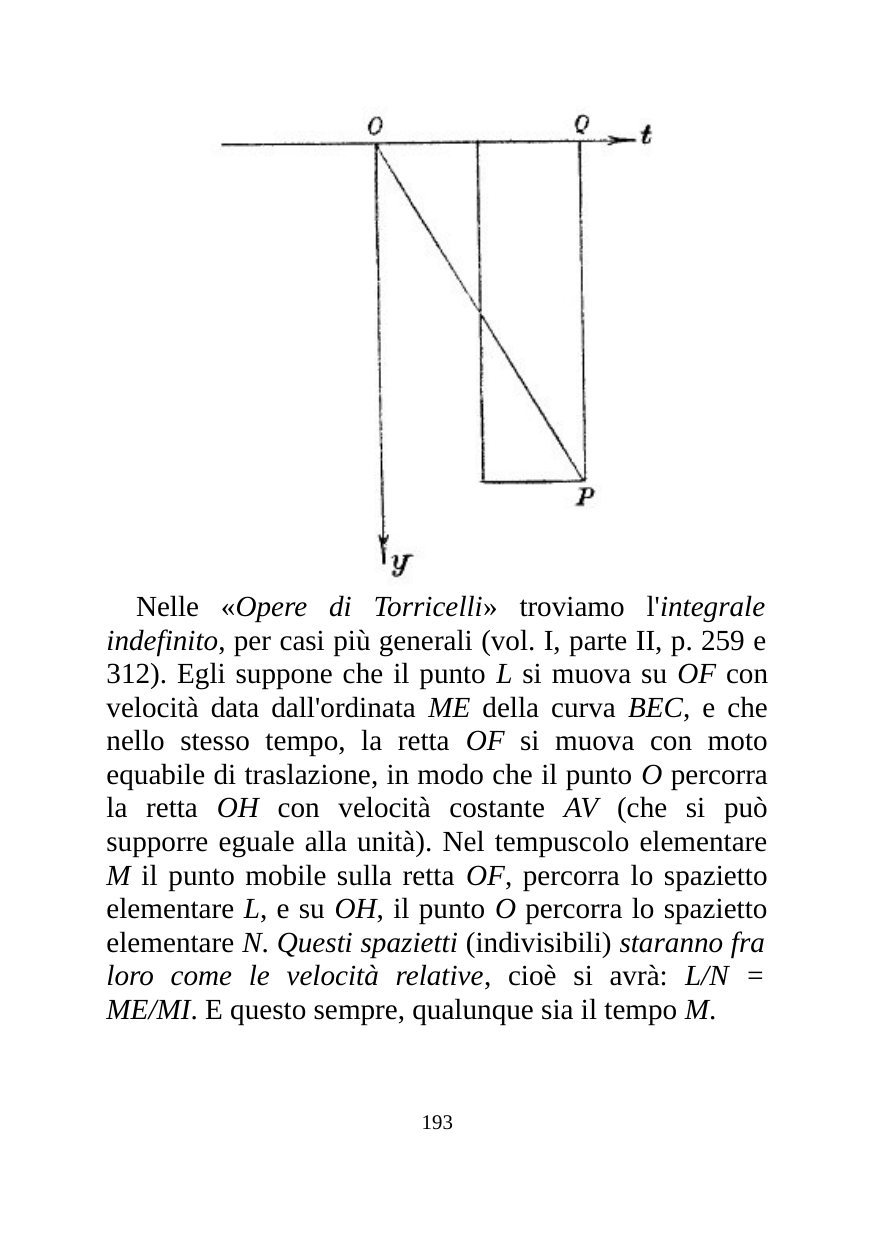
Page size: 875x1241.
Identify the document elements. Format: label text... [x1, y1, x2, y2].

text Nelle «Opere di Torricelli» troviamo l'integrale indefinito, per casi più generali (vol. I, parte II, p. 259 e 312). Egli suppone che il punto L si muova su OF con velocità data dall'ordinata ME della curva BEC, e che nello stesso tempo, la retta OF si muova con moto equabile di traslazione, in modo che il punto O percorra la retta OH con velocità costante AV (che si può supporre eguale alla unità). Nel tempuscolo elementare M il punto mobile sulla retta OF, percorra lo spazietto elementare L, e su OH, il punto O percorra lo spazietto elementare N. Questi spazietti (indivisibili) staranno fra loro come le velocità relative, cioè si avrà: L/N = ME/MI. E questo sempre, qualunque sia il tempo M. [106, 590, 768, 1025]
picture [198, 106, 676, 590]
